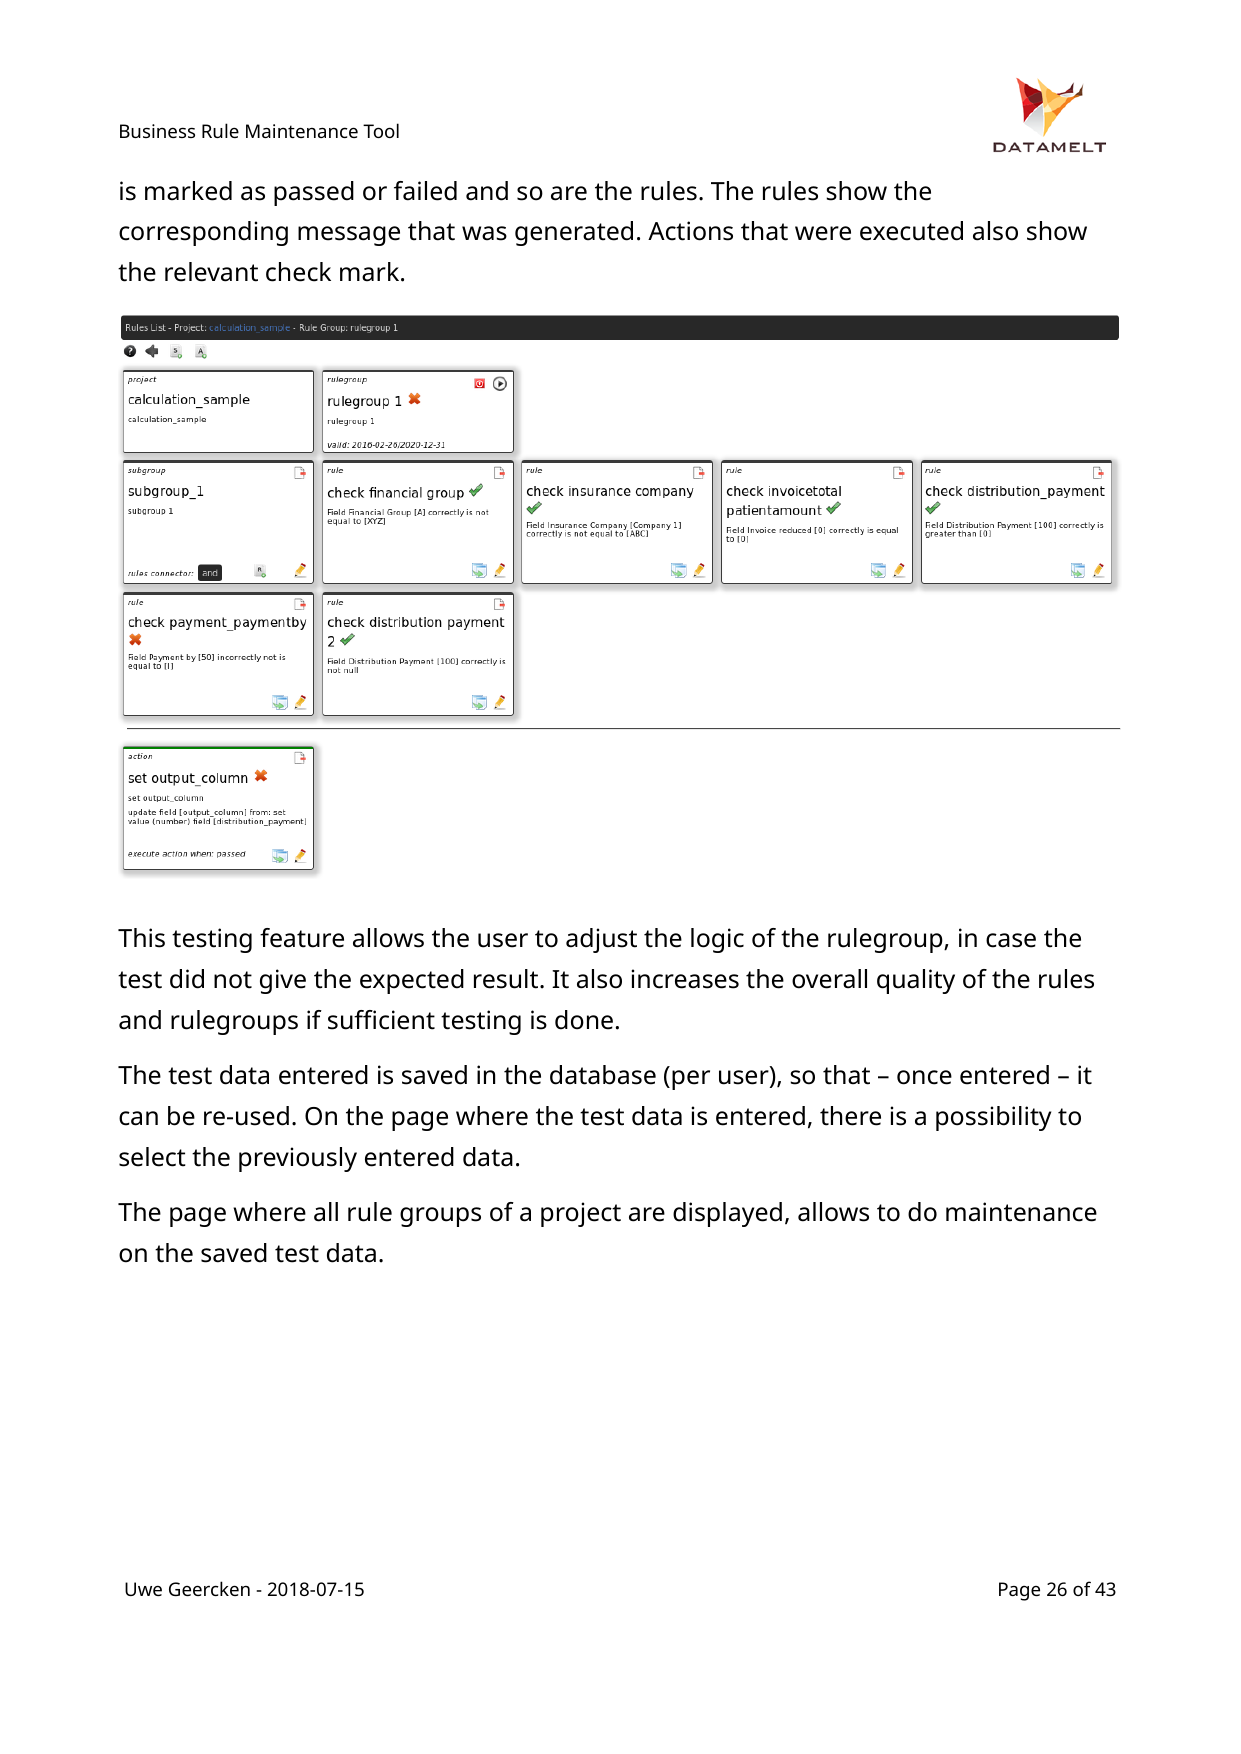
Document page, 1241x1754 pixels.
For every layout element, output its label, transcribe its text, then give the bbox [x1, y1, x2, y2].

text The page where all rule groups of a project are displayed, allows to do maintenance on the saved test data. [118, 1195, 1122, 1270]
picture [118, 310, 1123, 879]
text The test data entered is saved in the database (per user), so that – once entered – it can be re-used. On the page where the test data is entered, there is a possibility to select the previously entered data. [118, 1058, 1122, 1173]
picture [992, 69, 1107, 160]
text This testing feature allows the user to adjust the logic of the rulegroup, in case the test did not give the expected result. It also increases the overall quality of the rules and rulegroups if sufficient testing is done. [118, 879, 1122, 1036]
text is marked as passed or failed and so are the rules. The rules show the corresponding message that was generated. Actions that were executed also show the relevant check mark. [118, 173, 1122, 289]
